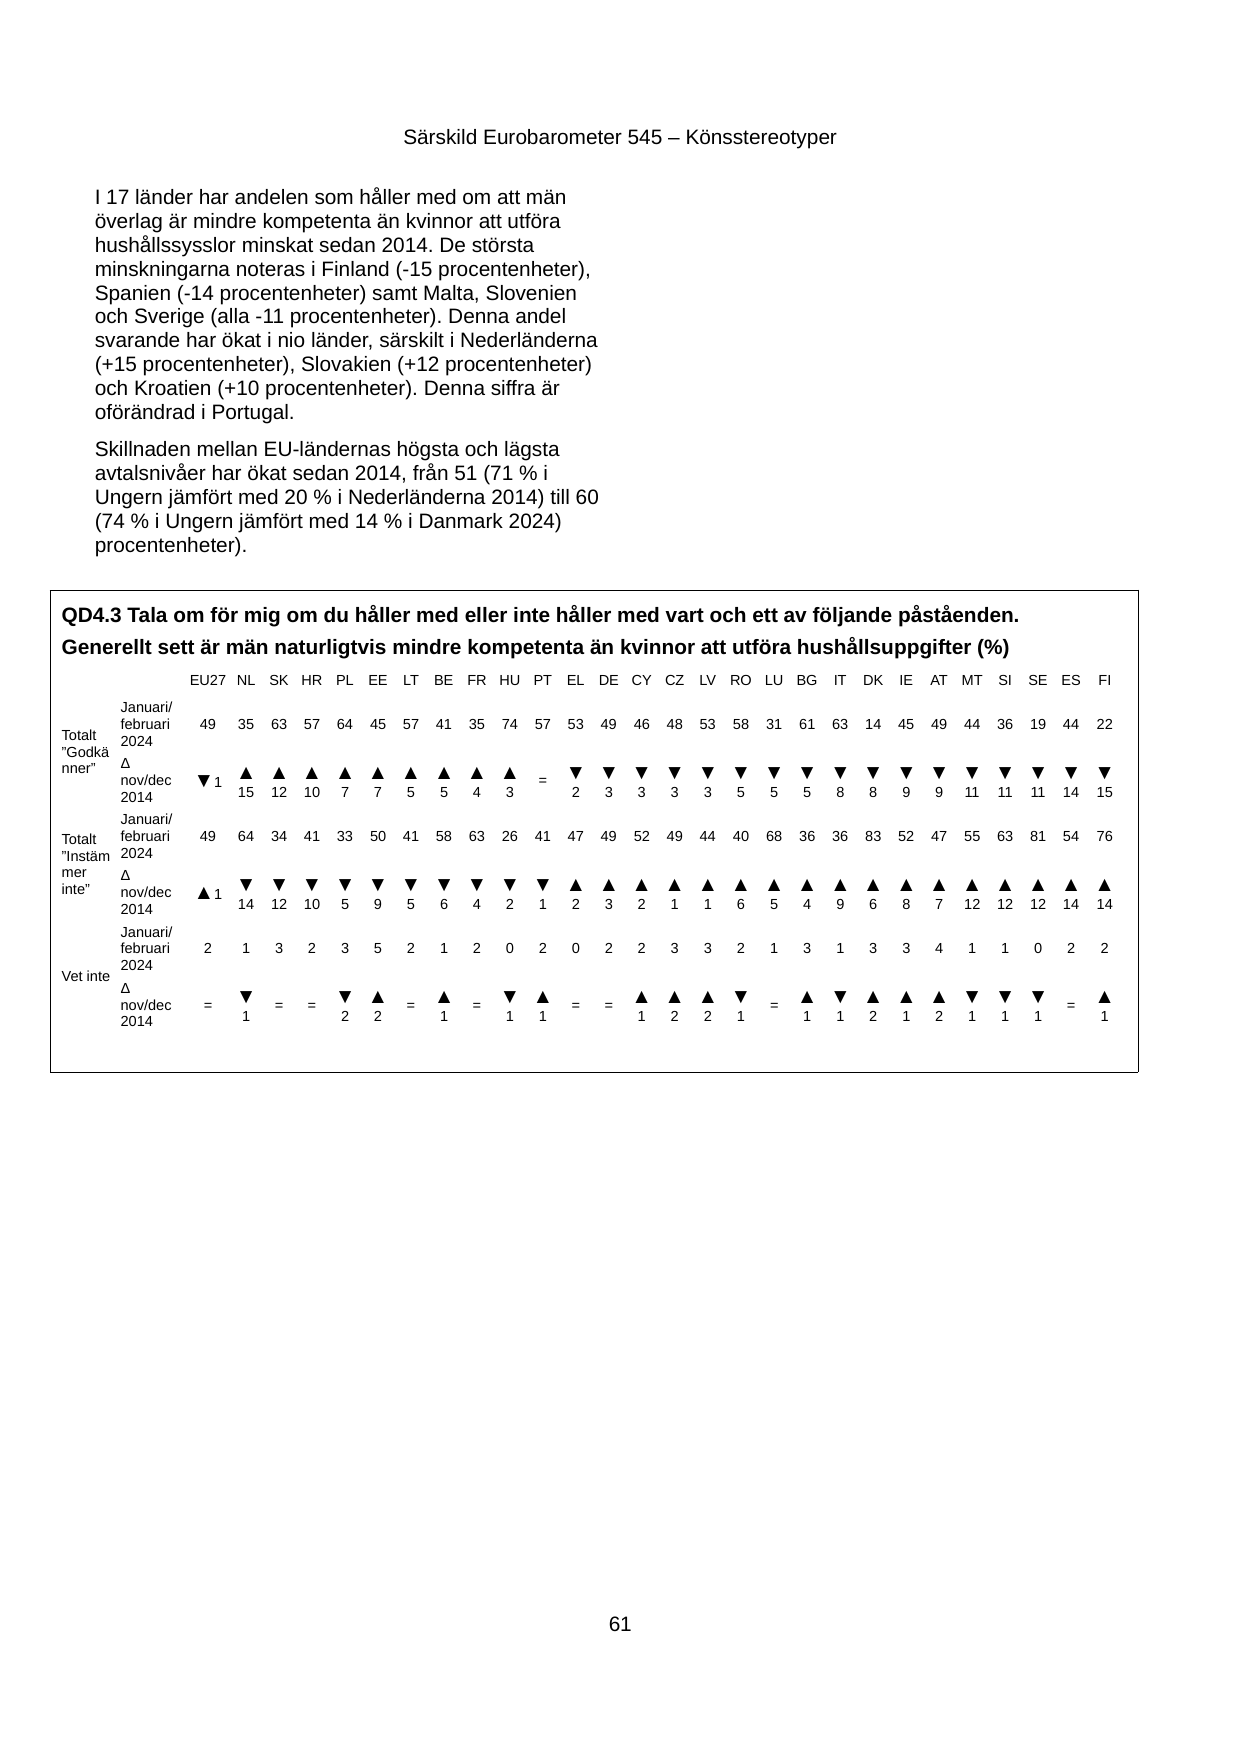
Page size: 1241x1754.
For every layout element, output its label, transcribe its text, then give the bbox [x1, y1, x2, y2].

table_cell 49 [186, 696, 229, 752]
table_cell ▼9 [361, 864, 394, 920]
table_cell 45 [361, 696, 394, 752]
table_cell 61 [790, 696, 823, 752]
table_cell LT [394, 663, 427, 696]
table_cell 1 [824, 920, 856, 976]
table_cell EU27 [186, 663, 229, 696]
table_cell ▲1 [186, 864, 229, 920]
table_cell Totalt ”Instämmer inte” [59, 808, 117, 920]
table_cell 35 [229, 696, 262, 752]
table_cell 2 [186, 920, 229, 976]
table_cell ▼5 [758, 752, 790, 808]
table_cell ▲6 [856, 864, 889, 920]
table_cell ▲1 [790, 976, 823, 1033]
table_cell ▼3 [625, 752, 658, 808]
table_cell ▼5 [328, 864, 361, 920]
table_cell EL [559, 663, 592, 696]
table_cell 2 [526, 920, 559, 976]
table_cell ▼1 [955, 976, 988, 1033]
table_cell 41 [295, 808, 328, 864]
table_cell 55 [955, 808, 988, 864]
table_cell ▲2 [923, 976, 955, 1033]
table_cell 41 [427, 696, 460, 752]
table_cell ▲7 [923, 864, 955, 920]
table_cell 54 [1054, 808, 1087, 864]
table_cell ▼9 [923, 752, 955, 808]
table_cell Δ nov/dec 2014 [118, 864, 186, 920]
table_cell ▼5 [790, 752, 823, 808]
table_cell ▼2 [559, 752, 592, 808]
table_cell 2 [592, 920, 625, 976]
table_cell 1 [989, 920, 1021, 976]
table_cell = [526, 752, 559, 808]
table_cell ▼1 [1021, 976, 1054, 1033]
table_cell ▼9 [890, 752, 922, 808]
table_cell ▼2 [493, 864, 526, 920]
table_cell ▲8 [890, 864, 922, 920]
table_cell 3 [328, 920, 361, 976]
table_cell ▲2 [856, 976, 889, 1033]
table_cell 53 [691, 696, 724, 752]
text I 17 länder har andelen som håller med om att män överlag är mindre kompetenta än kvinnor att utföra hushållssysslor minskat sedan 2014. De största minskningarna noteras i Finland (-15 procentenheter), Spanien (-14 procentenheter) samt Malta, Slovenien och Sverige (alla -11 procentenheter). Denna andel svarande har ökat i nio länder, särskilt i Nederländerna (+15 procentenheter), Slovakien (+12 procentenheter) och Kroatien (+10 procentenheter). Denna siffra är oförändrad i Portugal. [94, 184, 605, 424]
table_cell 83 [856, 808, 889, 864]
table_cell = [758, 976, 790, 1033]
table_cell ▲14 [1054, 864, 1087, 920]
table_cell ▲7 [361, 752, 394, 808]
table_cell = [1054, 976, 1087, 1033]
table_cell ▲6 [724, 864, 757, 920]
table_cell SK [262, 663, 295, 696]
table_cell Δ nov/dec 2014 [118, 976, 186, 1033]
table_cell ▲4 [460, 752, 493, 808]
table_cell ▲2 [691, 976, 724, 1033]
table_cell ▲3 [493, 752, 526, 808]
table_cell ▲12 [955, 864, 988, 920]
table_cell 52 [890, 808, 922, 864]
table_cell ▼8 [856, 752, 889, 808]
table_cell IT [824, 663, 856, 696]
table_cell ▼2 [328, 976, 361, 1033]
table_cell 0 [493, 920, 526, 976]
table_cell ▼5 [724, 752, 757, 808]
table_cell FI [1087, 663, 1122, 696]
table_cell ▼6 [427, 864, 460, 920]
table_cell 63 [262, 696, 295, 752]
table_cell 14 [856, 696, 889, 752]
table_cell 50 [361, 808, 394, 864]
table_cell 44 [1054, 696, 1087, 752]
table_cell 3 [691, 920, 724, 976]
table_cell ▼11 [1021, 752, 1054, 808]
table_cell 49 [186, 808, 229, 864]
table_cell = [460, 976, 493, 1033]
table_cell 19 [1021, 696, 1054, 752]
table_cell ▲5 [758, 864, 790, 920]
table_cell BE [427, 663, 460, 696]
table_cell ▼14 [229, 864, 262, 920]
table_cell AT [923, 663, 955, 696]
table_cell ▼1 [724, 976, 757, 1033]
table_cell 74 [493, 696, 526, 752]
table_cell 49 [658, 808, 691, 864]
table_cell 57 [394, 696, 427, 752]
table_cell = [592, 976, 625, 1033]
table_cell 36 [790, 808, 823, 864]
table_cell 5 [361, 920, 394, 976]
table_cell ▲2 [625, 864, 658, 920]
table_cell = [186, 976, 229, 1033]
table_cell 76 [1087, 808, 1122, 864]
table_cell 1 [955, 920, 988, 976]
table_cell ▼1 [526, 864, 559, 920]
table_cell 2 [625, 920, 658, 976]
table_cell ▼5 [394, 864, 427, 920]
table_cell 57 [295, 696, 328, 752]
table_cell CY [625, 663, 658, 696]
table_cell ▼12 [262, 864, 295, 920]
table_cell PL [328, 663, 361, 696]
table_cell ▼14 [1054, 752, 1087, 808]
table_cell LV [691, 663, 724, 696]
table_cell ▲2 [658, 976, 691, 1033]
table_cell 2 [295, 920, 328, 976]
table_cell Generellt sett är män naturligtvis mindre kompetenta än kvinnor att utföra hushållsuppgifter (%) [59, 631, 1122, 663]
table_cell 35 [460, 696, 493, 752]
table_cell 2 [724, 920, 757, 976]
table_cell Januari/februari 2024 [118, 808, 186, 864]
table_cell 44 [691, 808, 724, 864]
table_cell Januari/februari 2024 [118, 696, 186, 752]
table_cell ▲5 [427, 752, 460, 808]
table_cell ▲4 [790, 864, 823, 920]
table_cell ▲9 [824, 864, 856, 920]
table_cell 26 [493, 808, 526, 864]
table_cell ▲2 [361, 976, 394, 1033]
table_cell 47 [559, 808, 592, 864]
table_cell 34 [262, 808, 295, 864]
table_cell = [394, 976, 427, 1033]
table_cell 64 [328, 696, 361, 752]
table_cell HR [295, 663, 328, 696]
table_cell [118, 663, 186, 696]
table_cell ▲12 [1021, 864, 1054, 920]
table_cell 41 [526, 808, 559, 864]
table_cell 22 [1087, 696, 1122, 752]
table_cell ▼15 [1087, 752, 1122, 808]
table_cell 68 [758, 808, 790, 864]
table_cell 52 [625, 808, 658, 864]
table_cell ▲1 [691, 864, 724, 920]
table_cell ▼3 [691, 752, 724, 808]
table_cell 2 [460, 920, 493, 976]
table_cell NL [229, 663, 262, 696]
table_cell PT [526, 663, 559, 696]
table_cell 31 [758, 696, 790, 752]
table_cell [59, 663, 117, 696]
table_cell Δ nov/dec 2014 [118, 752, 186, 808]
table_cell ▲1 [658, 864, 691, 920]
table_cell = [295, 976, 328, 1033]
table_cell 1 [427, 920, 460, 976]
table_cell ▲1 [1087, 976, 1122, 1033]
table_cell ▲14 [1087, 864, 1122, 920]
table_cell ▼1 [493, 976, 526, 1033]
table_cell DK [856, 663, 889, 696]
table_cell 3 [790, 920, 823, 976]
table_cell ▼10 [295, 864, 328, 920]
table_cell 2 [1087, 920, 1122, 976]
table_cell 0 [559, 920, 592, 976]
table_cell ▲5 [394, 752, 427, 808]
table_cell Totalt ”Godkänner” [59, 696, 117, 808]
table_cell ▲1 [625, 976, 658, 1033]
table_cell ▲3 [592, 864, 625, 920]
table_cell 3 [658, 920, 691, 976]
table_cell EE [361, 663, 394, 696]
table_cell IE [890, 663, 922, 696]
table_cell 3 [262, 920, 295, 976]
table_cell ▲1 [427, 976, 460, 1033]
table_cell 36 [989, 696, 1021, 752]
table_cell 3 [890, 920, 922, 976]
table_cell RO [724, 663, 757, 696]
table_cell 57 [526, 696, 559, 752]
table_cell 63 [824, 696, 856, 752]
table_cell Vet inte [59, 920, 117, 1033]
table_cell 81 [1021, 808, 1054, 864]
table_cell CZ [658, 663, 691, 696]
table_cell LU [758, 663, 790, 696]
table_cell 3 [856, 920, 889, 976]
table_cell ▼3 [592, 752, 625, 808]
table_cell 36 [824, 808, 856, 864]
table_cell 58 [427, 808, 460, 864]
table_cell ▲10 [295, 752, 328, 808]
table_header QD4.3 Tala om för mig om du håller med eller inte håller med vart och ett av följande påståenden. [59, 599, 1122, 631]
table_cell 53 [559, 696, 592, 752]
table_cell ▼8 [824, 752, 856, 808]
table_cell 58 [724, 696, 757, 752]
table_cell ▼4 [460, 864, 493, 920]
table_cell 1 [229, 920, 262, 976]
table_cell ▲7 [328, 752, 361, 808]
table_cell 46 [625, 696, 658, 752]
text Skillnaden mellan EU-ländernas högsta och lägsta avtalsnivåer har ökat sedan 2014, från 51 (71 % i Ungern jämfört med 20 % i Nederländerna 2014) till 60 (74 % i Ungern jämfört med 14 % i Danmark 2024) procentenheter). [94, 437, 605, 557]
table_cell 48 [658, 696, 691, 752]
table_cell 47 [923, 808, 955, 864]
table_cell ▲15 [229, 752, 262, 808]
table_cell 0 [1021, 920, 1054, 976]
table_cell 2 [1054, 920, 1087, 976]
table_cell Januari/februari 2024 [118, 920, 186, 976]
table_cell ▼1 [989, 976, 1021, 1033]
table_cell = [559, 976, 592, 1033]
table_cell 1 [758, 920, 790, 976]
table_cell 33 [328, 808, 361, 864]
table_cell ▼1 [186, 752, 229, 808]
table_cell ▼11 [989, 752, 1021, 808]
table_cell ▲12 [989, 864, 1021, 920]
table_cell ▼11 [955, 752, 988, 808]
table_cell 40 [724, 808, 757, 864]
table_cell 45 [890, 696, 922, 752]
table_cell DE [592, 663, 625, 696]
table_cell FR [460, 663, 493, 696]
table_cell 41 [394, 808, 427, 864]
table_cell ▲1 [890, 976, 922, 1033]
table_cell 49 [923, 696, 955, 752]
table_cell = [262, 976, 295, 1033]
table_cell 4 [923, 920, 955, 976]
table_cell 63 [460, 808, 493, 864]
table_cell 49 [592, 808, 625, 864]
table_cell 64 [229, 808, 262, 864]
table_cell ▼3 [658, 752, 691, 808]
table_cell SE [1021, 663, 1054, 696]
table_cell 2 [394, 920, 427, 976]
table_cell ▼1 [824, 976, 856, 1033]
table_cell ▲2 [559, 864, 592, 920]
table_cell 63 [989, 808, 1021, 864]
table_cell 49 [592, 696, 625, 752]
table_cell ▼1 [229, 976, 262, 1033]
table_cell ▲1 [526, 976, 559, 1033]
table_cell MT [955, 663, 988, 696]
table_cell BG [790, 663, 823, 696]
table_cell ES [1054, 663, 1087, 696]
table_cell SI [989, 663, 1021, 696]
table_cell 44 [955, 696, 988, 752]
table_cell ▲12 [262, 752, 295, 808]
table_cell HU [493, 663, 526, 696]
